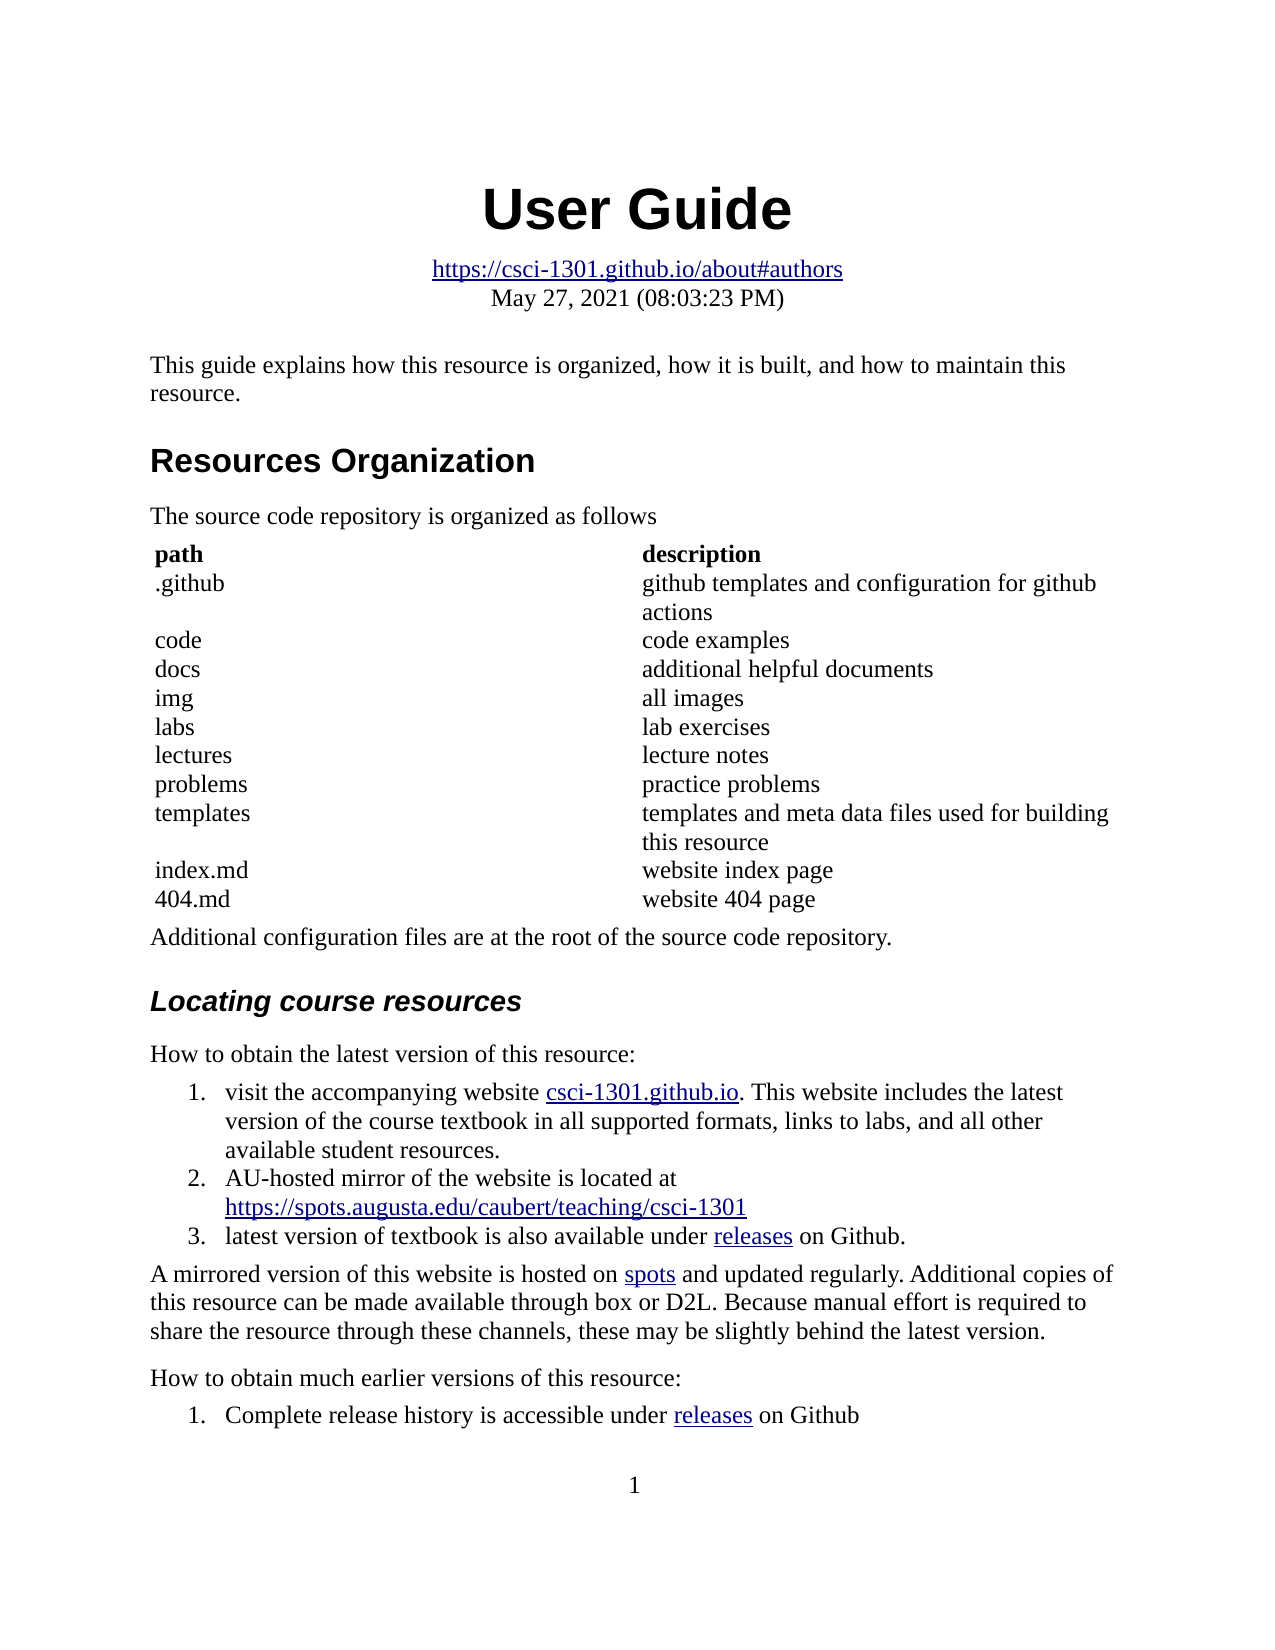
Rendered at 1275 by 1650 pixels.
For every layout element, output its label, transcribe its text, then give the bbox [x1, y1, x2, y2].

list Complete release history is accessible under releases on Github [187, 1401, 1125, 1429]
table_cell labs [150, 712, 637, 740]
table_cell docs [150, 654, 637, 683]
table_cell 404.md [150, 884, 637, 913]
table_cell additional helpful documents [638, 654, 1125, 683]
table_cell github templates and configuration for github actions [638, 568, 1125, 625]
table_cell templates [150, 798, 637, 855]
table_cell index.md [150, 855, 637, 884]
table_cell lecture notes [638, 740, 1125, 769]
table_cell .github [150, 568, 637, 625]
text Additional configuration files are at the root of the source code repository. [150, 922, 1125, 951]
subtitle Locating course resources [150, 984, 1125, 1018]
table_cell code [150, 625, 637, 654]
text How to obtain much earlier versions of this resource: [150, 1363, 1125, 1392]
table_cell templates and meta data files used for building this resource [638, 798, 1125, 855]
list AU-hosted mirror of the website is located at https://spots.augusta.edu/caubert/teaching/csci-1301 [187, 1163, 1125, 1221]
table_cell practice problems [638, 769, 1125, 798]
list visit the accompanying website csci-1301.github.io. This website includes the latest version of the course textbook in all supported formats, links to labs, and all other available student resources. [187, 1077, 1125, 1163]
table_cell problems [150, 769, 637, 798]
title User Guide [150, 175, 1125, 242]
table_cell all images [638, 683, 1125, 712]
text This guide explains how this resource is organized, how it is built, and how to maintain this resource. [150, 350, 1125, 407]
table_cell lab exercises [638, 712, 1125, 740]
table_cell img [150, 683, 637, 712]
text May 27, 2021 (08:03:23 PM) [150, 283, 1125, 312]
table_header description [638, 539, 1125, 568]
list latest version of textbook is also available under releases on Github. [187, 1221, 1125, 1250]
table_cell website 404 page [638, 884, 1125, 913]
subtitle Resources Organization [150, 441, 1125, 480]
text A mirrored version of this website is hosted on spots and updated regularly. Additional copies of this resource can be made available through box or D2L. Because manual effort is required to share the resource through these channels, these may be slightly behind the latest version. [150, 1259, 1125, 1345]
text https://csci-1301.github.io/about#authors [150, 254, 1125, 283]
table_cell code examples [638, 625, 1125, 654]
table_header path [150, 539, 637, 568]
text The source code repository is organized as follows [150, 501, 1125, 530]
table_cell lectures [150, 740, 637, 769]
text How to obtain the latest version of this resource: [150, 1039, 1125, 1068]
table_cell website index page [638, 855, 1125, 884]
